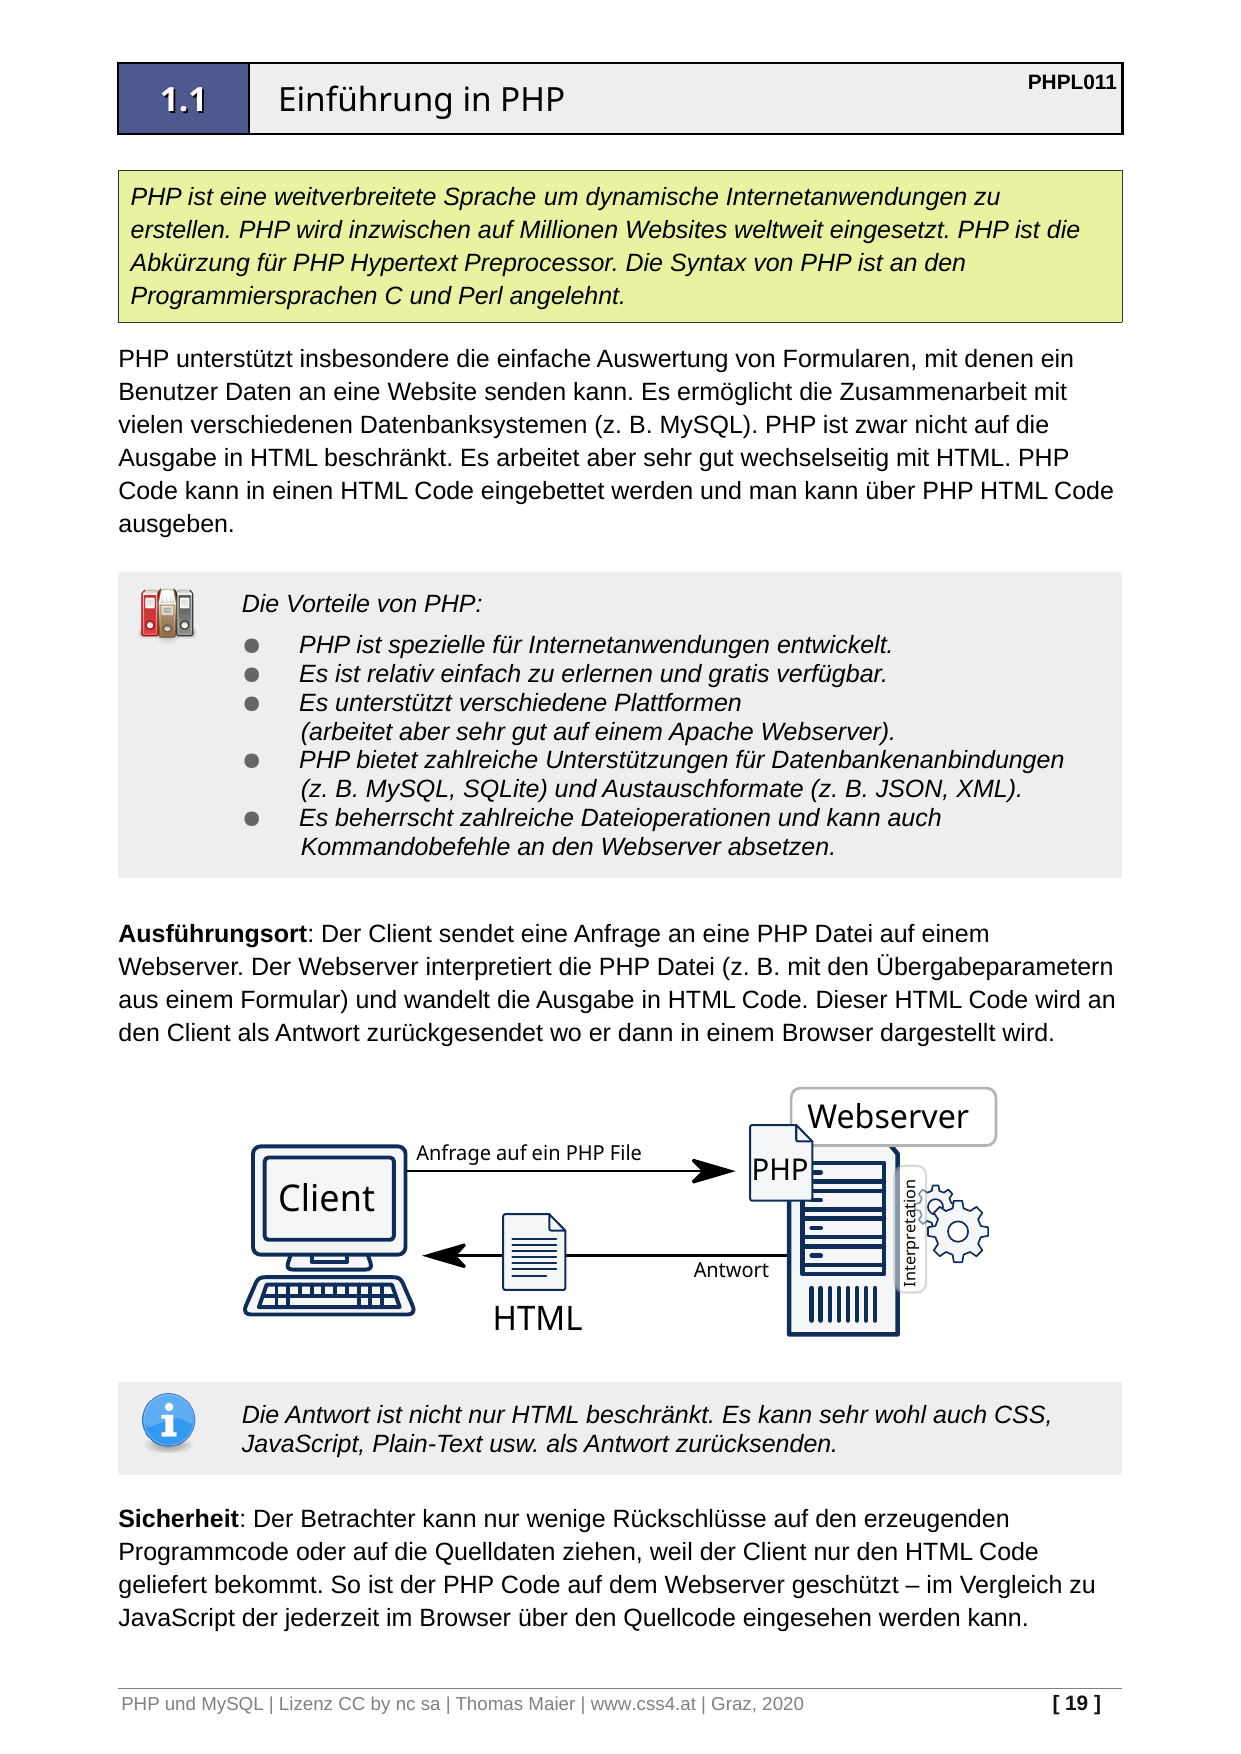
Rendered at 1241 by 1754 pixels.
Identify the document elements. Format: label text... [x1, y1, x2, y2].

text PHP ist eine weitverbreitete Sprache um dynamische Internetanwendungen zu erstellen. PHP wird inzwischen auf Millionen Websites weltweit eingesetzt. PHP ist die Abkürzung für PHP Hypertext Preprocessor. Die Syntax von PHP ist an den Programmiersprachen C und Perl angelehnt. [119, 171, 1122, 322]
text Sicherheit: Der Betrachter kann nur wenige Rückschlüsse auf den erzeugenden Programmcode oder auf die Quelldaten ziehen, weil der Client nur den HTML Code geliefert bekommt. So ist der PHP Code auf dem Webserver geschützt – im Vergleich zu JavaScript der jederzeit im Browser über den Quellcode eingesehen werden kann. [118, 1504, 1122, 1632]
text Ausführungsort: Der Client sendet eine Anfrage an eine PHP Datei auf einem Webserver. Der Webserver interpretiert die PHP Datei (z. B. mit den Übergabeparametern aus einem Formular) und wandelt die Ausgabe in HTML Code. Dieser HTML Code wird an den Client als Antwort zurückgesendet wo er dann in einem Browser dargestellt wird. [118, 919, 1122, 1047]
table_header PHPL011 [886, 64, 1121, 133]
table_header [118, 1382, 218, 1475]
picture [136, 583, 200, 647]
table_header Einführung in PHP [250, 64, 886, 133]
table_header 1.1 [119, 64, 248, 133]
text PHP unterstützt insbesondere die einfache Auswertung von Formularen, mit denen ein Benutzer Daten an eine Website senden kann. Es ermöglicht die Zusammenarbeit mit vielen verschiedenen Datenbanksystemen (z. B. MySQL). PHP ist zwar nicht auf die Ausgabe in HTML beschränkt. Es arbeitet aber sehr gut wechselseitig mit HTML. PHP Code kann in einen HTML Code eingebettet werden und man kann über PHP HTML Code ausgeben. [118, 344, 1122, 538]
table_header Die Vorteile von PHP: PHP ist spezielle für Internetanwendungen entwickelt. Es ist relativ einfach zu erlernen und gratis verfügbar. Es unterstützt verschiedene Plattformen (arbeitet aber sehr gut auf einem Apache Webserver). PHP bietet zahlreiche Unterstützungen für Datenbankenanbindungen (z. B. MySQL, SQLite) und Austauschformate (z. B. JSON, XML). Es beherrscht zahlreiche Dateioperationen und kann auch Kommandobefehle an den Webserver absetzen. [218, 572, 1122, 878]
picture [138, 1393, 198, 1453]
table_header Die Antwort ist nicht nur HTML beschränkt. Es kann sehr wohl auch CSS, JavaScript, Plain-Text usw. als Antwort zurücksenden. [218, 1382, 1122, 1475]
table_header [118, 572, 218, 878]
